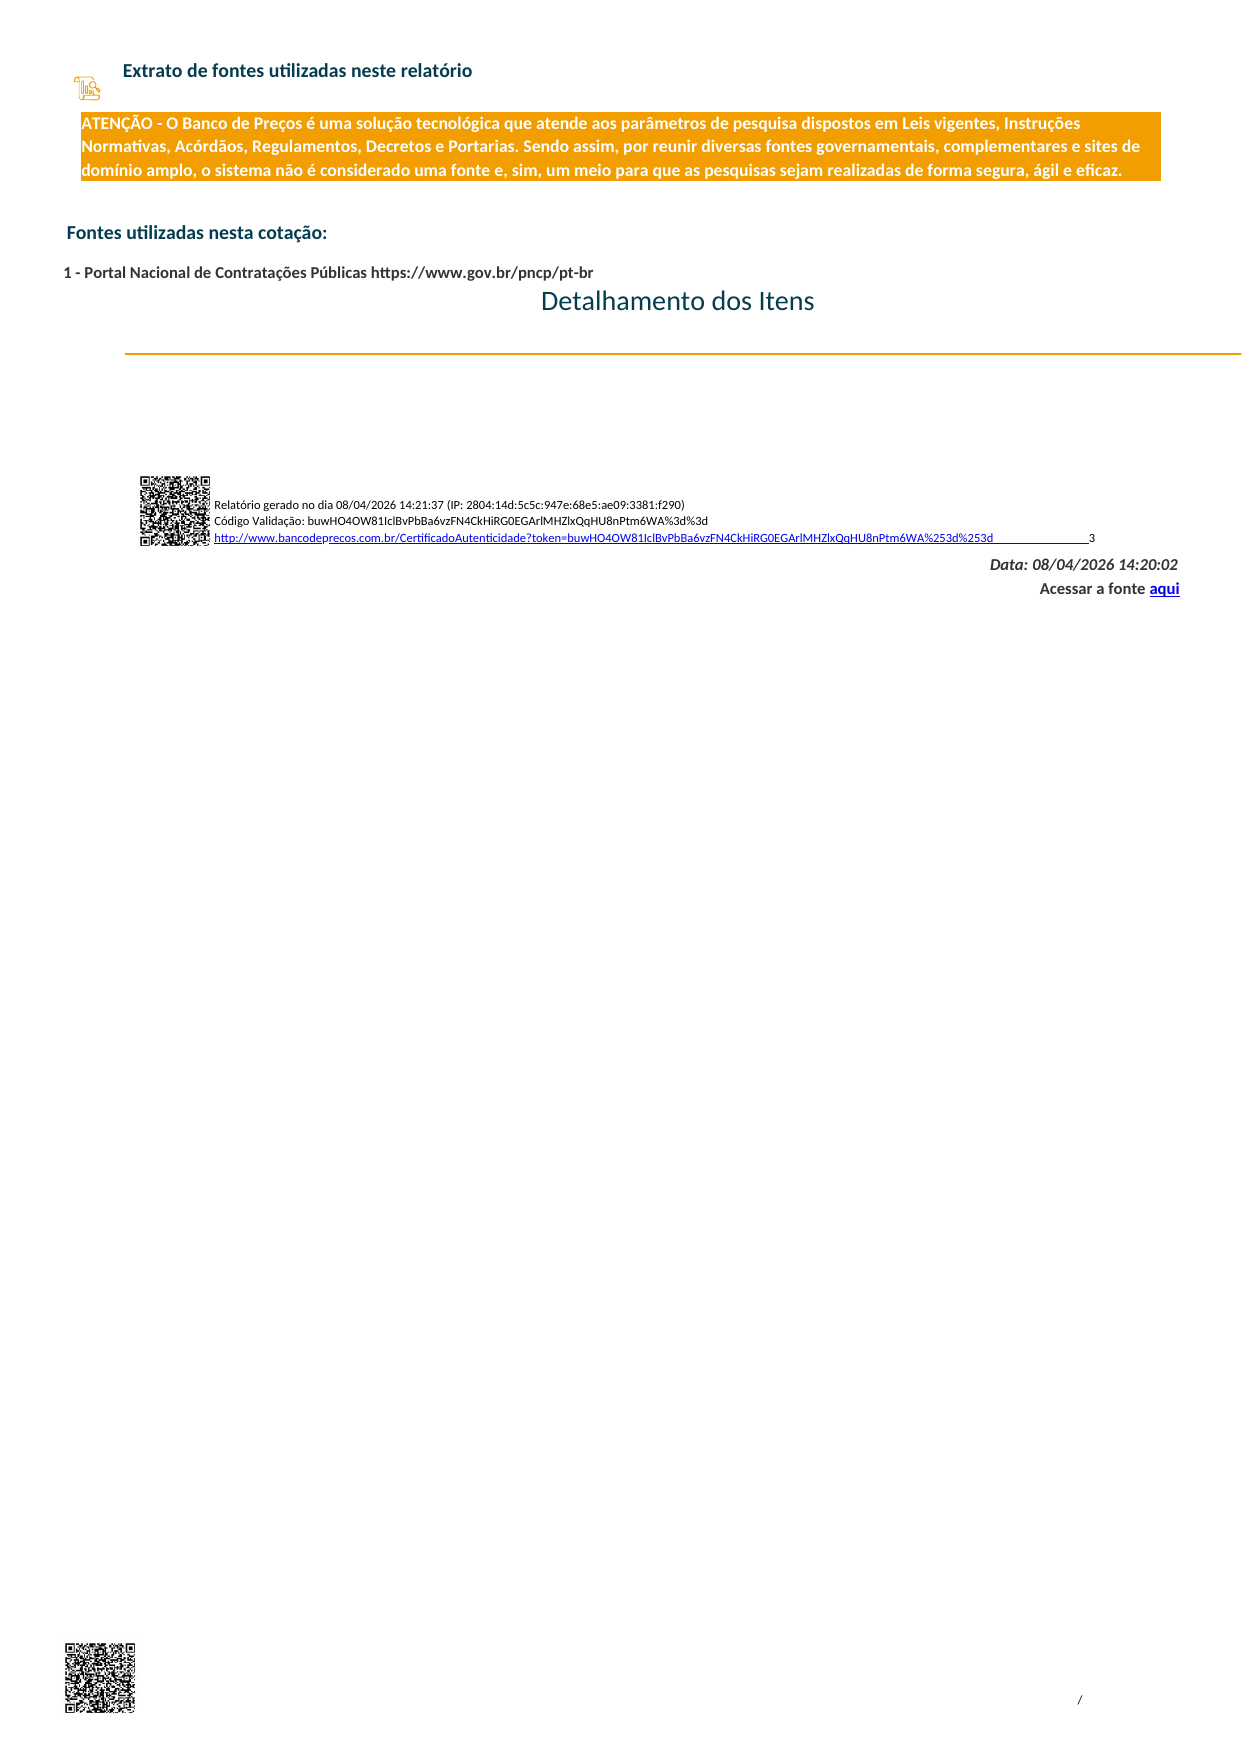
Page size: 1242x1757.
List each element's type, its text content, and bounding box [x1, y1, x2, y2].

subtitle Detalhamento dos Itens [186, 283, 1169, 317]
text http://www.bancodeprecos.com.br/CertificadoAutenticidade?token=buwHO4OW81IclBvPbBa6vzFN4CkHiRG0EGArlMHZlxQqHU8nPtm6WA%253d%253d 3 [214, 530, 1178, 545]
text Código Validação: buwHO4OW81IclBvPbBa6vzFN4CkHiRG0EGArlMHZlxQqHU8nPtm6WA%3d%3d [214, 514, 1178, 529]
text Acessar a fonte aqui [150, 578, 1179, 598]
subtitle Data: 08/04/2026 14:20:02 [150, 555, 1179, 575]
text Relatório gerado no dia 08/04/2026 14:21:37 (IP: 2804:14d:5c5c:947e:68e5:ae09:3381:f290) [214, 497, 1178, 513]
